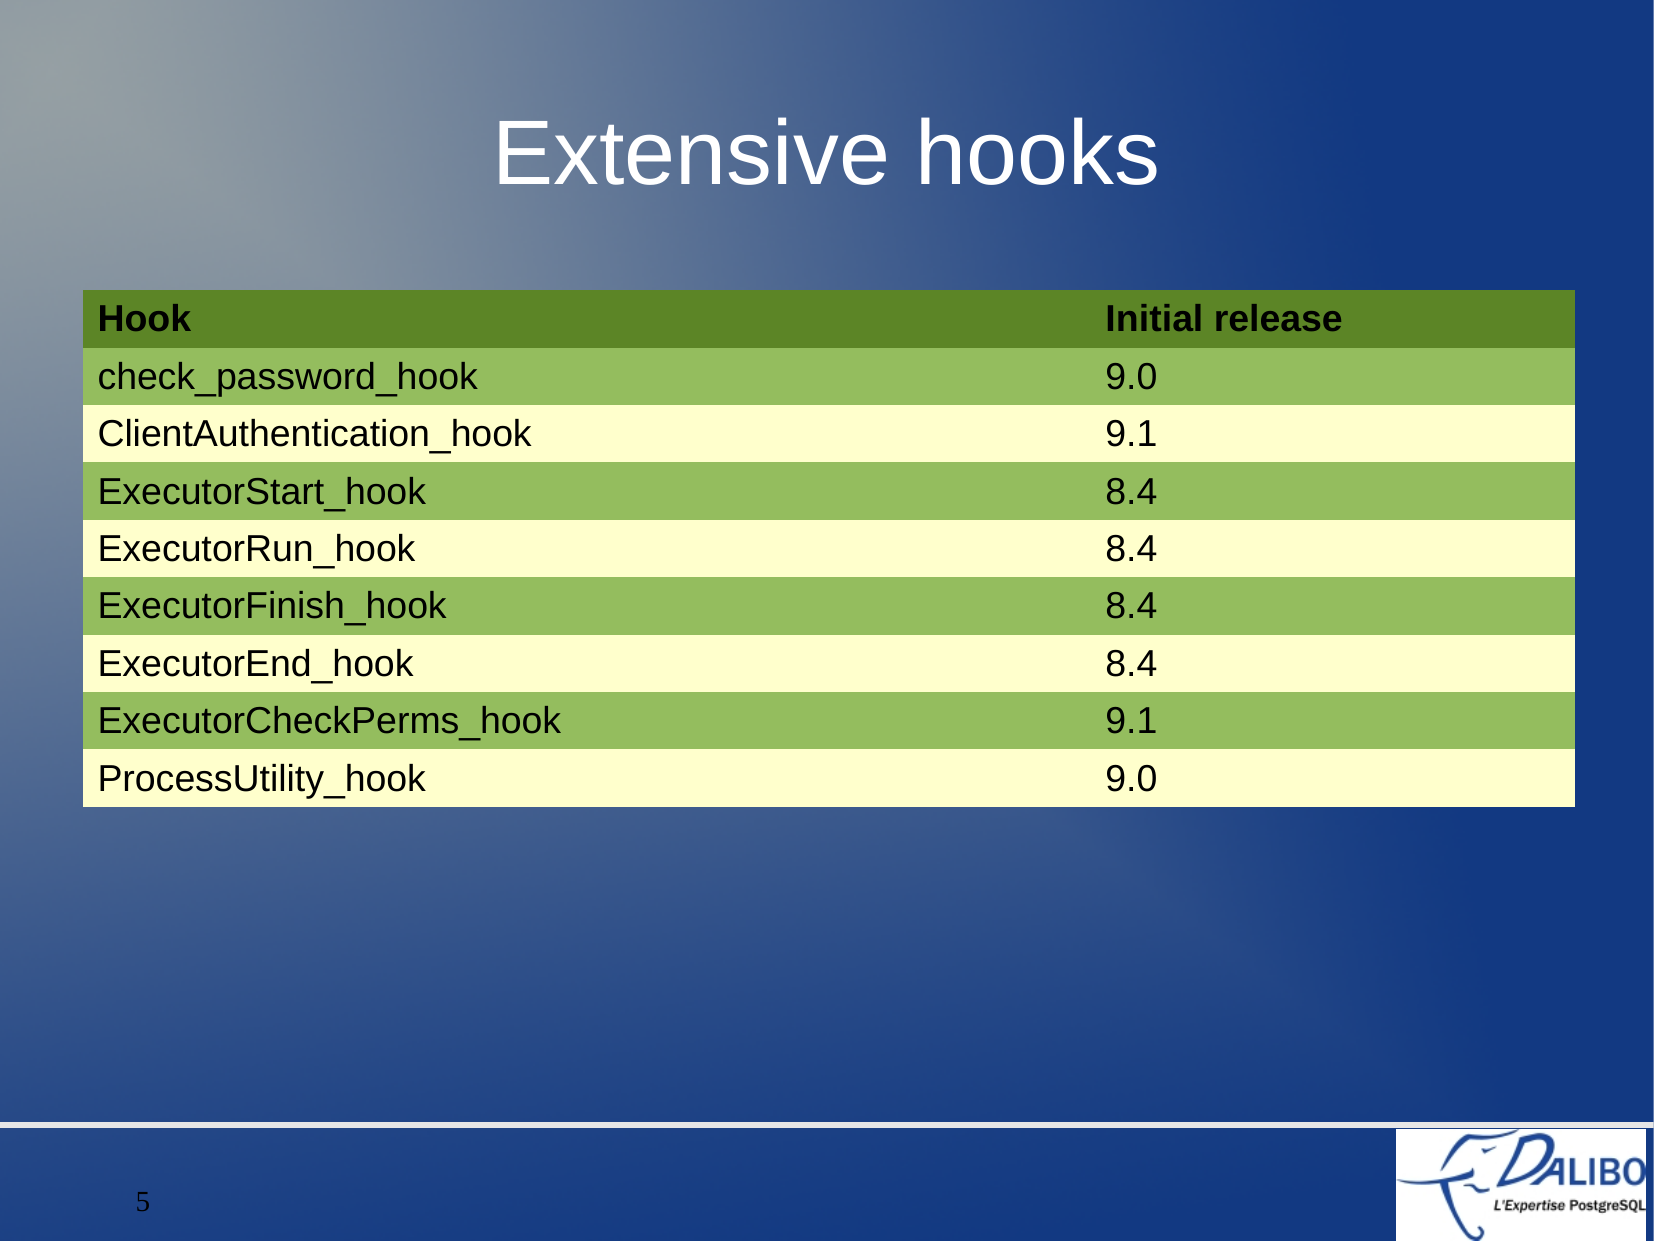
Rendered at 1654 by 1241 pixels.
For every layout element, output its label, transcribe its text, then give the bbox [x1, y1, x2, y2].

table_cell ClientAuthentication_hook [83, 405, 1091, 462]
table_cell ExecutorEnd_hook [83, 635, 1091, 692]
table_cell check_password_hook [83, 348, 1091, 405]
table_cell 9.1 [1091, 405, 1575, 462]
table_cell ExecutorFinish_hook [83, 577, 1091, 635]
picture [0, 1128, 1654, 1241]
table_cell 9.1 [1091, 692, 1575, 749]
table_cell ProcessUtility_hook [83, 749, 1091, 807]
table_cell 8.4 [1091, 520, 1575, 577]
table_cell 9.0 [1091, 348, 1575, 405]
table_cell ExecutorStart_hook [83, 462, 1091, 520]
title Extensive hooks [82, 49, 1571, 257]
table_cell 8.4 [1091, 577, 1575, 635]
table_cell ExecutorRun_hook [83, 520, 1091, 577]
table_cell 8.4 [1091, 462, 1575, 520]
table_cell 8.4 [1091, 635, 1575, 692]
table_header Initial release [1091, 290, 1575, 348]
picture [0, 0, 1654, 1122]
table_cell ExecutorCheckPerms_hook [83, 692, 1091, 749]
table_cell 9.0 [1091, 749, 1575, 807]
table_header Hook [83, 290, 1091, 348]
